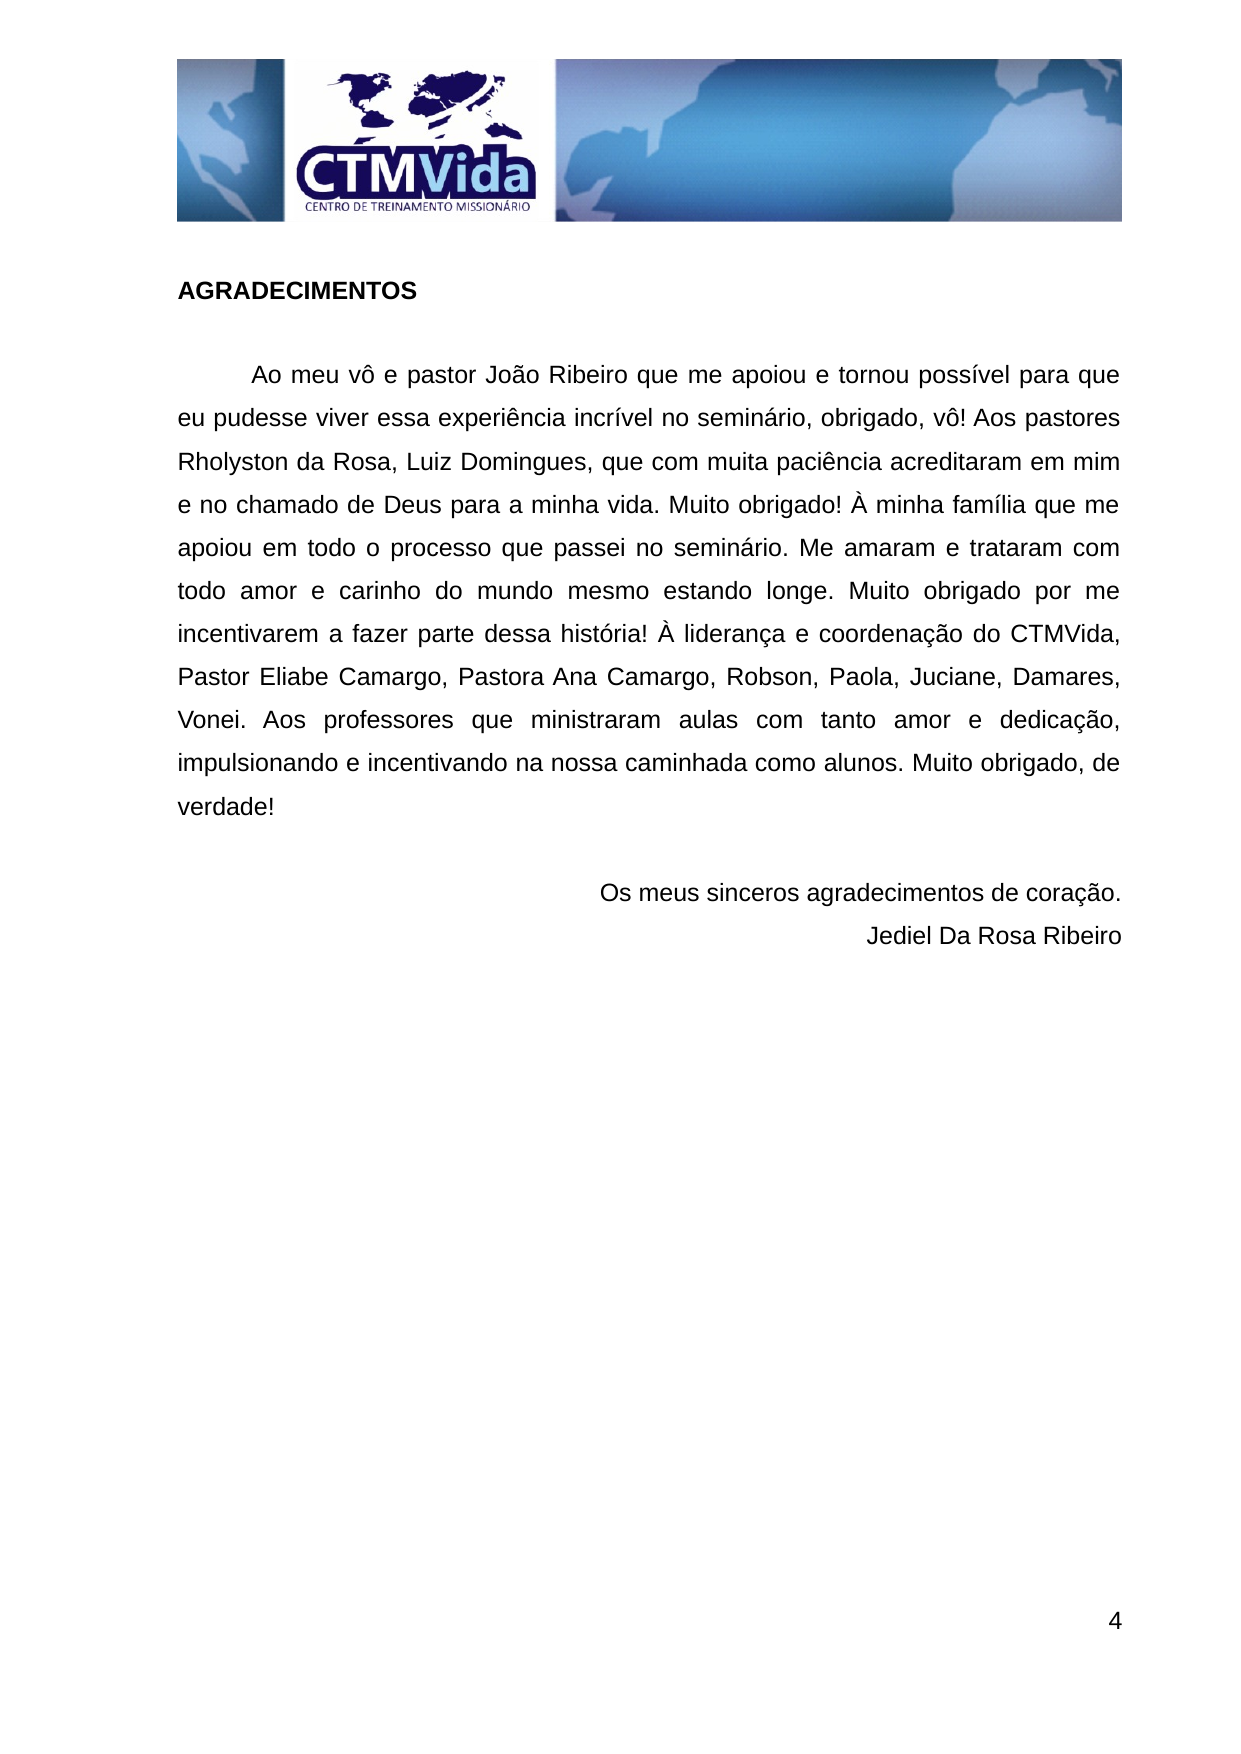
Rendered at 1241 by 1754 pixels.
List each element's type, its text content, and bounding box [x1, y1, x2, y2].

text Ao meu vô e pastor João Ribeiro que me apoiou e tornou possível para que eu pudesse viver essa experiência incrível no seminário, obrigado, vô! Aos pastores Rholyston da Rosa, Luiz Domingues, que com muita paciência acreditaram em mim e no chamado de Deus para a minha vida. Muito obrigado! À minha família que me apoiou em todo o processo que passei no seminário. Me amaram e trataram com todo amor e carinho do mundo mesmo estando longe. Muito obrigado por me incentivarem a fazer parte dessa história! À liderança e coordenação do CTMVida, Pastor Eliabe Camargo, Pastora Ana Camargo, Robson, Paola, Juciane, Damares, Vonei. Aos professores que ministraram aulas com tanto amor e dedicação, impulsionando e incentivando na nossa caminhada como alunos. Muito obrigado, de verdade! [177, 360, 1122, 820]
text Jediel Da Rosa Ribeiro [473, 921, 1122, 950]
subtitle Agradecimentos [177, 276, 1122, 305]
text Os meus sinceros agradecimentos de coração. [473, 878, 1122, 907]
picture [177, 59, 1122, 222]
